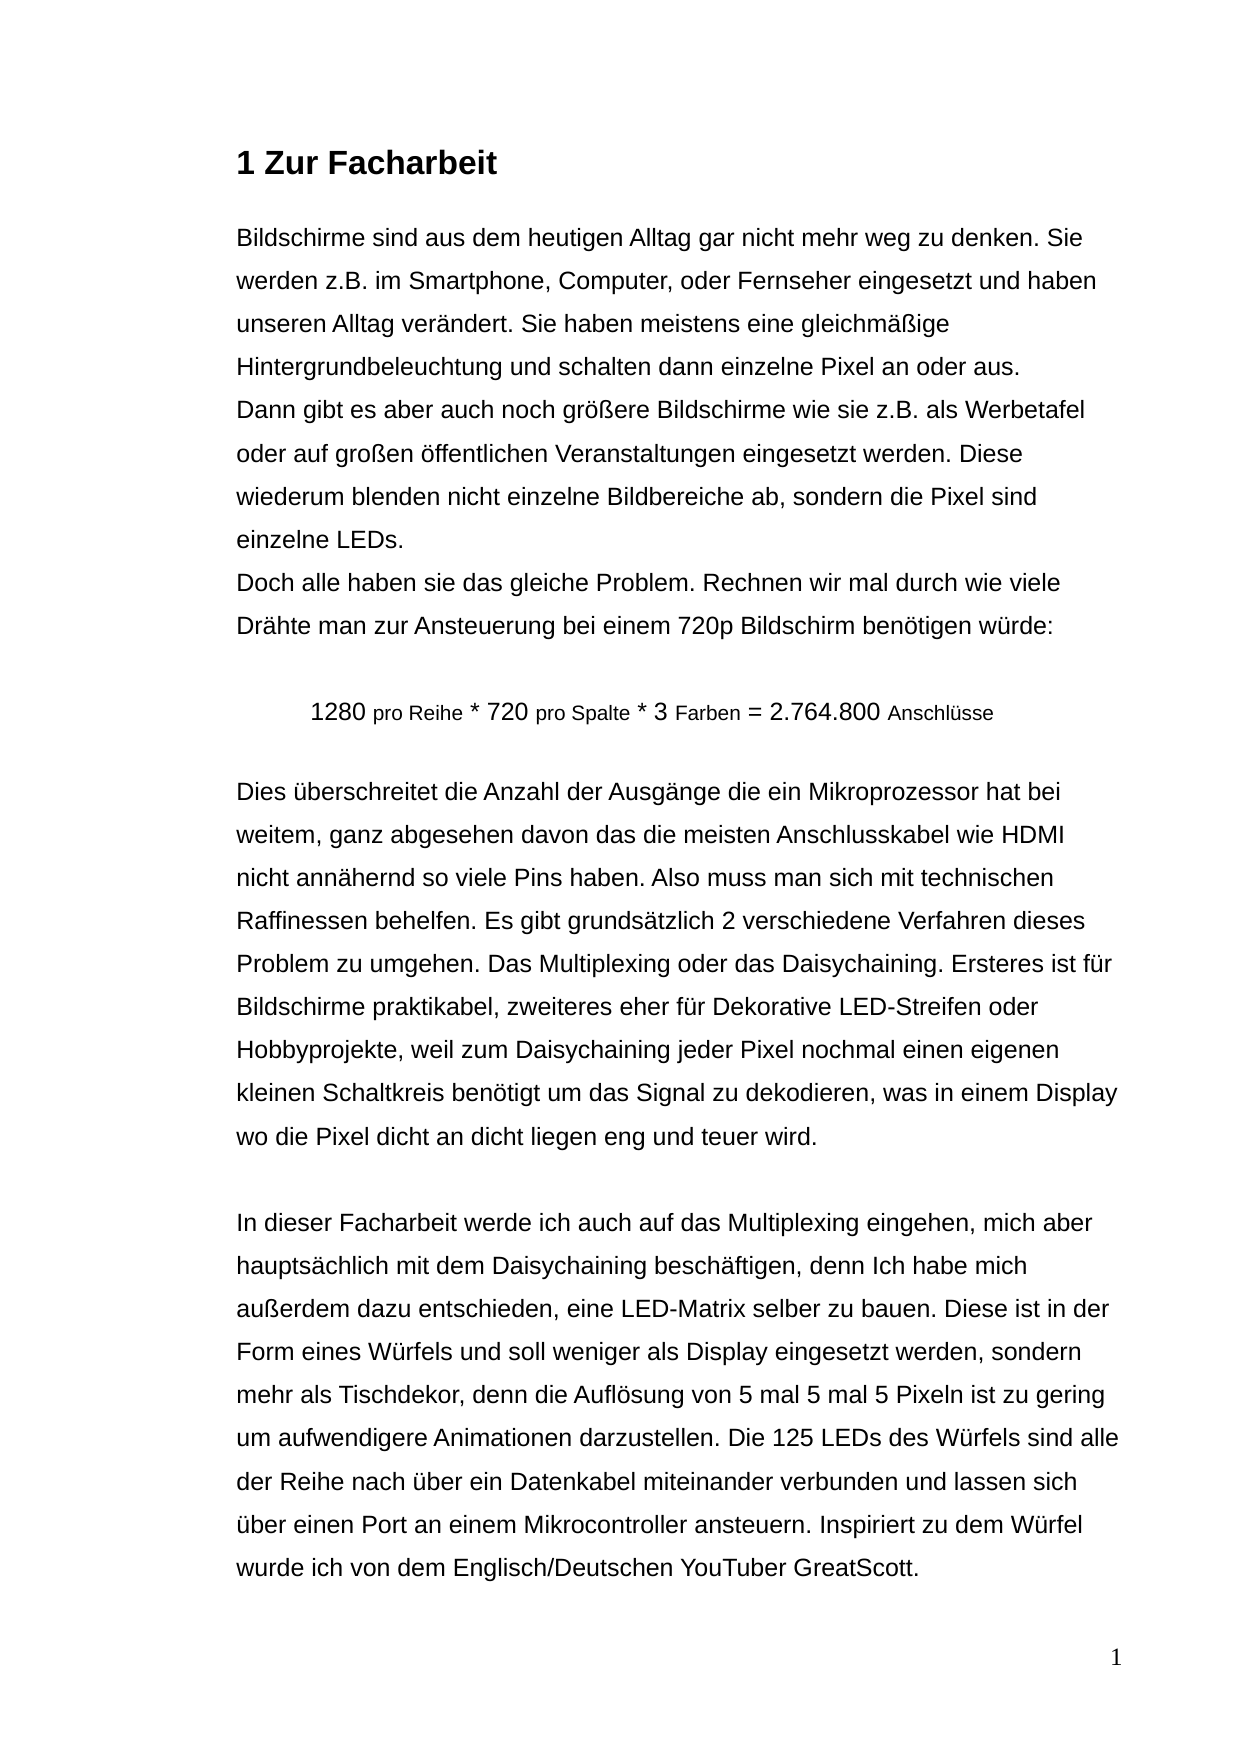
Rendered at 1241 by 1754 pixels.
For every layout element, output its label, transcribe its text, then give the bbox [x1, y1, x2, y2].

text 1280 pro Reihe * 720 pro Spalte * 3 Farben = 2.764.800 Anschlüsse [236, 697, 1122, 726]
subtitle 1 Zur Facharbeit [236, 143, 1122, 182]
text Dies überschreitet die Anzahl der Ausgänge die ein Mikroprozessor hat bei weitem, ganz abgesehen davon das die meisten Anschlusskabel wie HDMI nicht annähernd so viele Pins haben. Also muss man sich mit technischen Raffinessen behelfen. Es gibt grundsätzlich 2 verschiedene Verfahren dieses Problem zu umgehen. Das Multiplexing oder das Daisychaining. Ersteres ist für Bildschirme praktikabel, zweiteres eher für Dekorative LED-Streifen oder Hobbyprojekte, weil zum Daisychaining jeder Pixel nochmal einen eigenen kleinen Schaltkreis benötigt um das Signal zu dekodieren, was in einem Display wo die Pixel dicht an dicht liegen eng und teuer wird. [236, 776, 1122, 1150]
text Bildschirme sind aus dem heutigen Alltag gar nicht mehr weg zu denken. Sie werden z.B. im Smartphone, Computer, oder Fernseher eingesetzt und haben unseren Alltag verändert. Sie haben meistens eine gleichmäßige Hintergrundbeleuchtung und schalten dann einzelne Pixel an oder aus. [236, 223, 1122, 381]
text Dann gibt es aber auch noch größere Bildschirme wie sie z.B. als Werbetafel oder auf großen öffentlichen Veranstaltungen eingesetzt werden. Diese wiederum blenden nicht einzelne Bildbereiche ab, sondern die Pixel sind einzelne LEDs. [236, 396, 1122, 554]
text In dieser Facharbeit werde ich auch auf das Multiplexing eingehen, mich aber hauptsächlich mit dem Daisychaining beschäftigen, denn Ich habe mich außerdem dazu entschieden, eine LED-Matrix selber zu bauen. Diese ist in der Form eines Würfels und soll weniger als Display eingesetzt werden, sondern mehr als Tischdekor, denn die Auflösung von 5 mal 5 mal 5 Pixeln ist zu gering um aufwendigere Animationen darzustellen. Die 125 LEDs des Würfels sind alle der Reihe nach über ein Datenkabel miteinander verbunden und lassen sich über einen Port an einem Mikrocontroller ansteuern. Inspiriert zu dem Würfel wurde ich von dem Englisch/Deutschen YouTuber GreatScott. [236, 1208, 1122, 1581]
text Doch alle haben sie das gleiche Problem. Rechnen wir mal durch wie viele Drähte man zur Ansteuerung bei einem 720p Bildschirm benötigen würde: [236, 568, 1122, 640]
